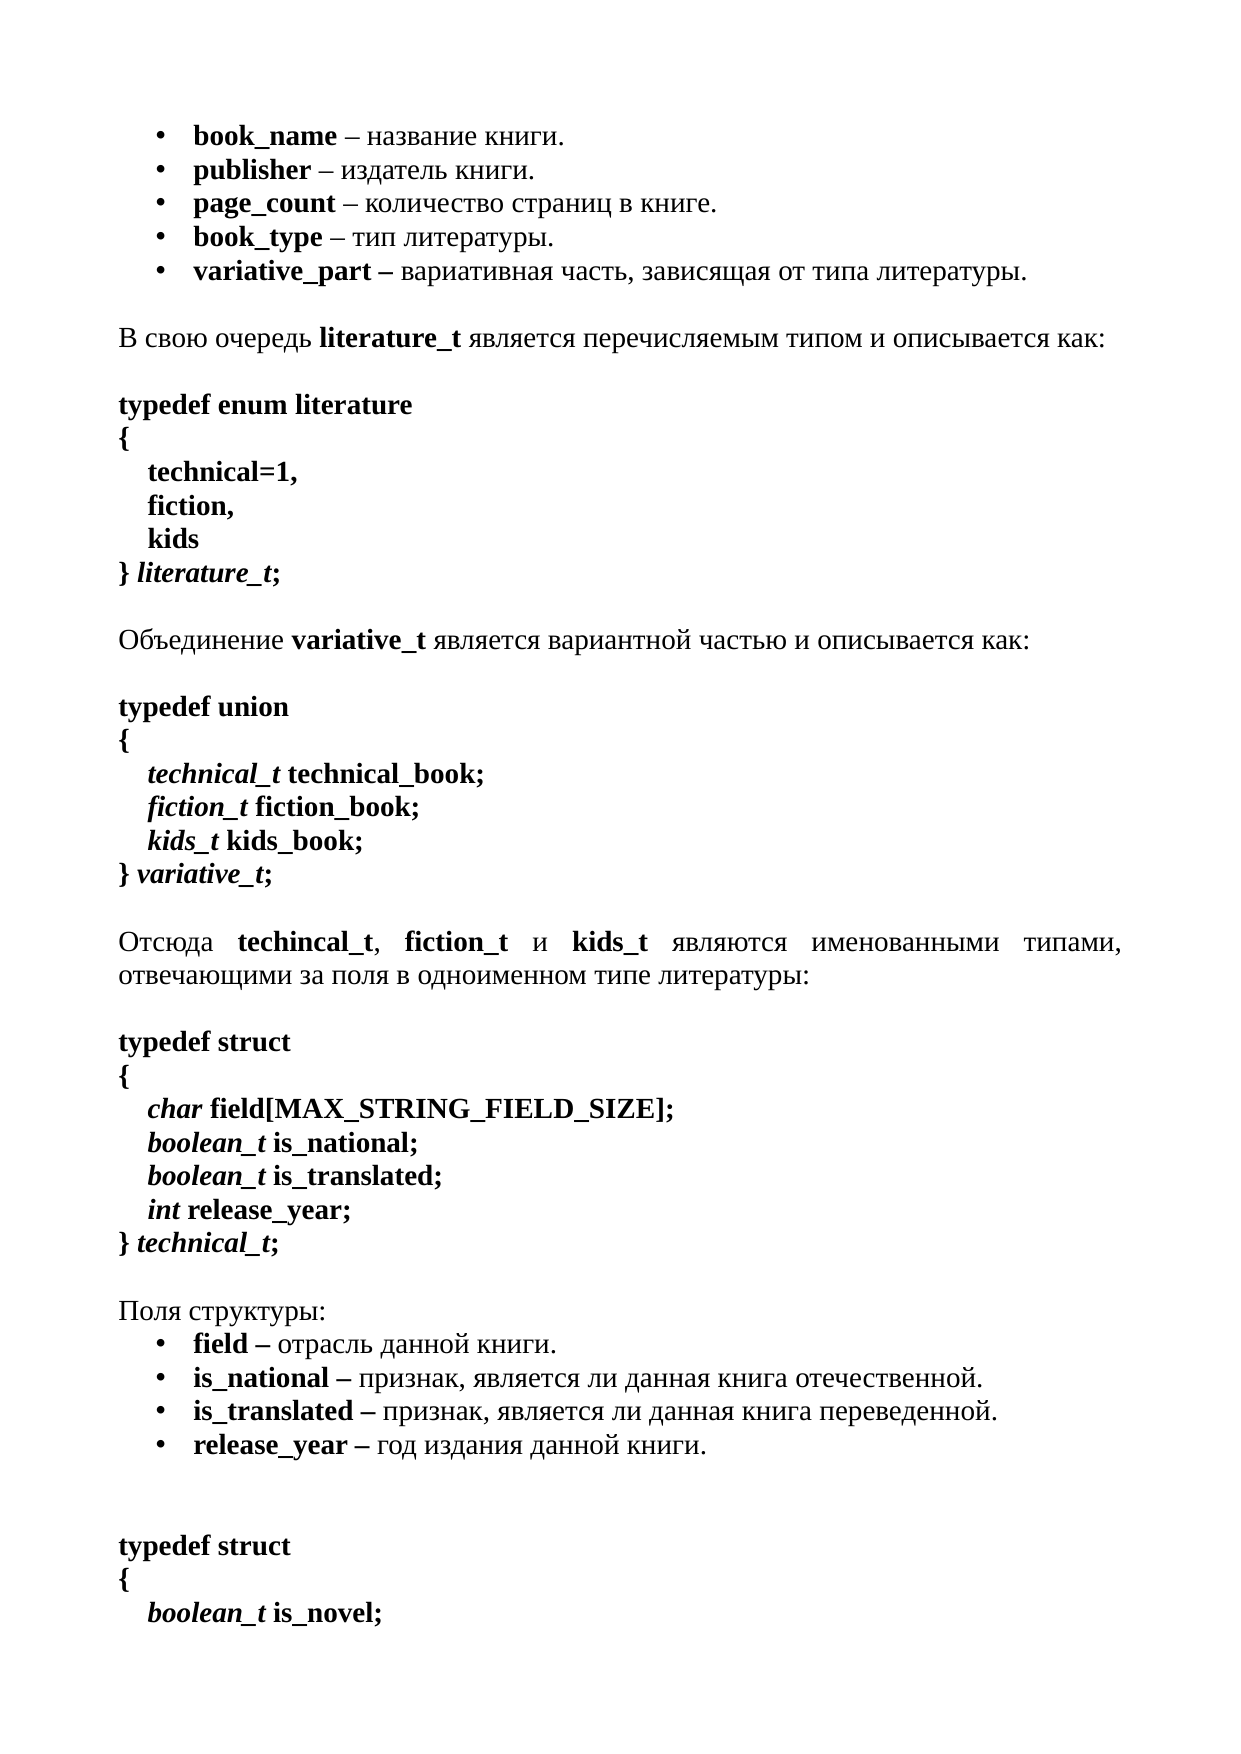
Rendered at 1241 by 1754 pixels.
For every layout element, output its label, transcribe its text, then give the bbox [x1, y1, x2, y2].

list publisher – издатель книги. [156, 152, 1122, 185]
list page_count – количество страниц в книге. [156, 185, 1122, 219]
list is_national – признак, является ли данная книга отечественной. [156, 1360, 1122, 1393]
text { [118, 421, 1122, 454]
text } technical_t; [118, 1226, 1122, 1259]
text technical=1, [118, 454, 1122, 488]
text Отсюда techincal_t, fiction_t и kids_t являются именованными типами, отвечающими за поля в одноименном типе литературы: [118, 924, 1122, 991]
text kids [118, 521, 1122, 555]
text fiction, [118, 488, 1122, 521]
text Поля структуры: [118, 1293, 1122, 1326]
text В свою очередь literature_t является перечисляемым типом и описывается как: [118, 320, 1122, 353]
text } variative_t; [118, 857, 1122, 890]
text int release_year; [118, 1192, 1122, 1226]
list book_type – тип литературы. [156, 219, 1122, 253]
text technical_t technical_book; [118, 756, 1122, 789]
text boolean_t is_translated; [118, 1158, 1122, 1192]
text Объединение variative_t является вариантной частью и описывается как: [118, 622, 1122, 655]
text typedef struct [118, 1024, 1122, 1058]
text boolean_t is_national; [118, 1125, 1122, 1158]
text { [118, 722, 1122, 756]
list is_translated – признак, является ли данная книга переведенной. [156, 1393, 1122, 1427]
text { [118, 1561, 1122, 1595]
list release_year – год издания данной книги. [156, 1427, 1122, 1461]
text fiction_t fiction_book; [118, 789, 1122, 823]
text char field[MAX_STRING_FIELD_SIZE]; [118, 1091, 1122, 1125]
list book_name – название книги. [156, 118, 1122, 152]
text boolean_t is_novel; [118, 1595, 1122, 1628]
text } literature_t; [118, 555, 1122, 588]
list variative_part – вариативная часть, зависящая от типа литературы. [156, 253, 1122, 286]
text typedef enum literature [118, 387, 1122, 421]
list field – отрасль данной книги. [156, 1326, 1122, 1360]
text typedef struct [118, 1528, 1122, 1561]
text { [118, 1058, 1122, 1091]
text kids_t kids_book; [118, 823, 1122, 857]
text typedef union [118, 689, 1122, 722]
